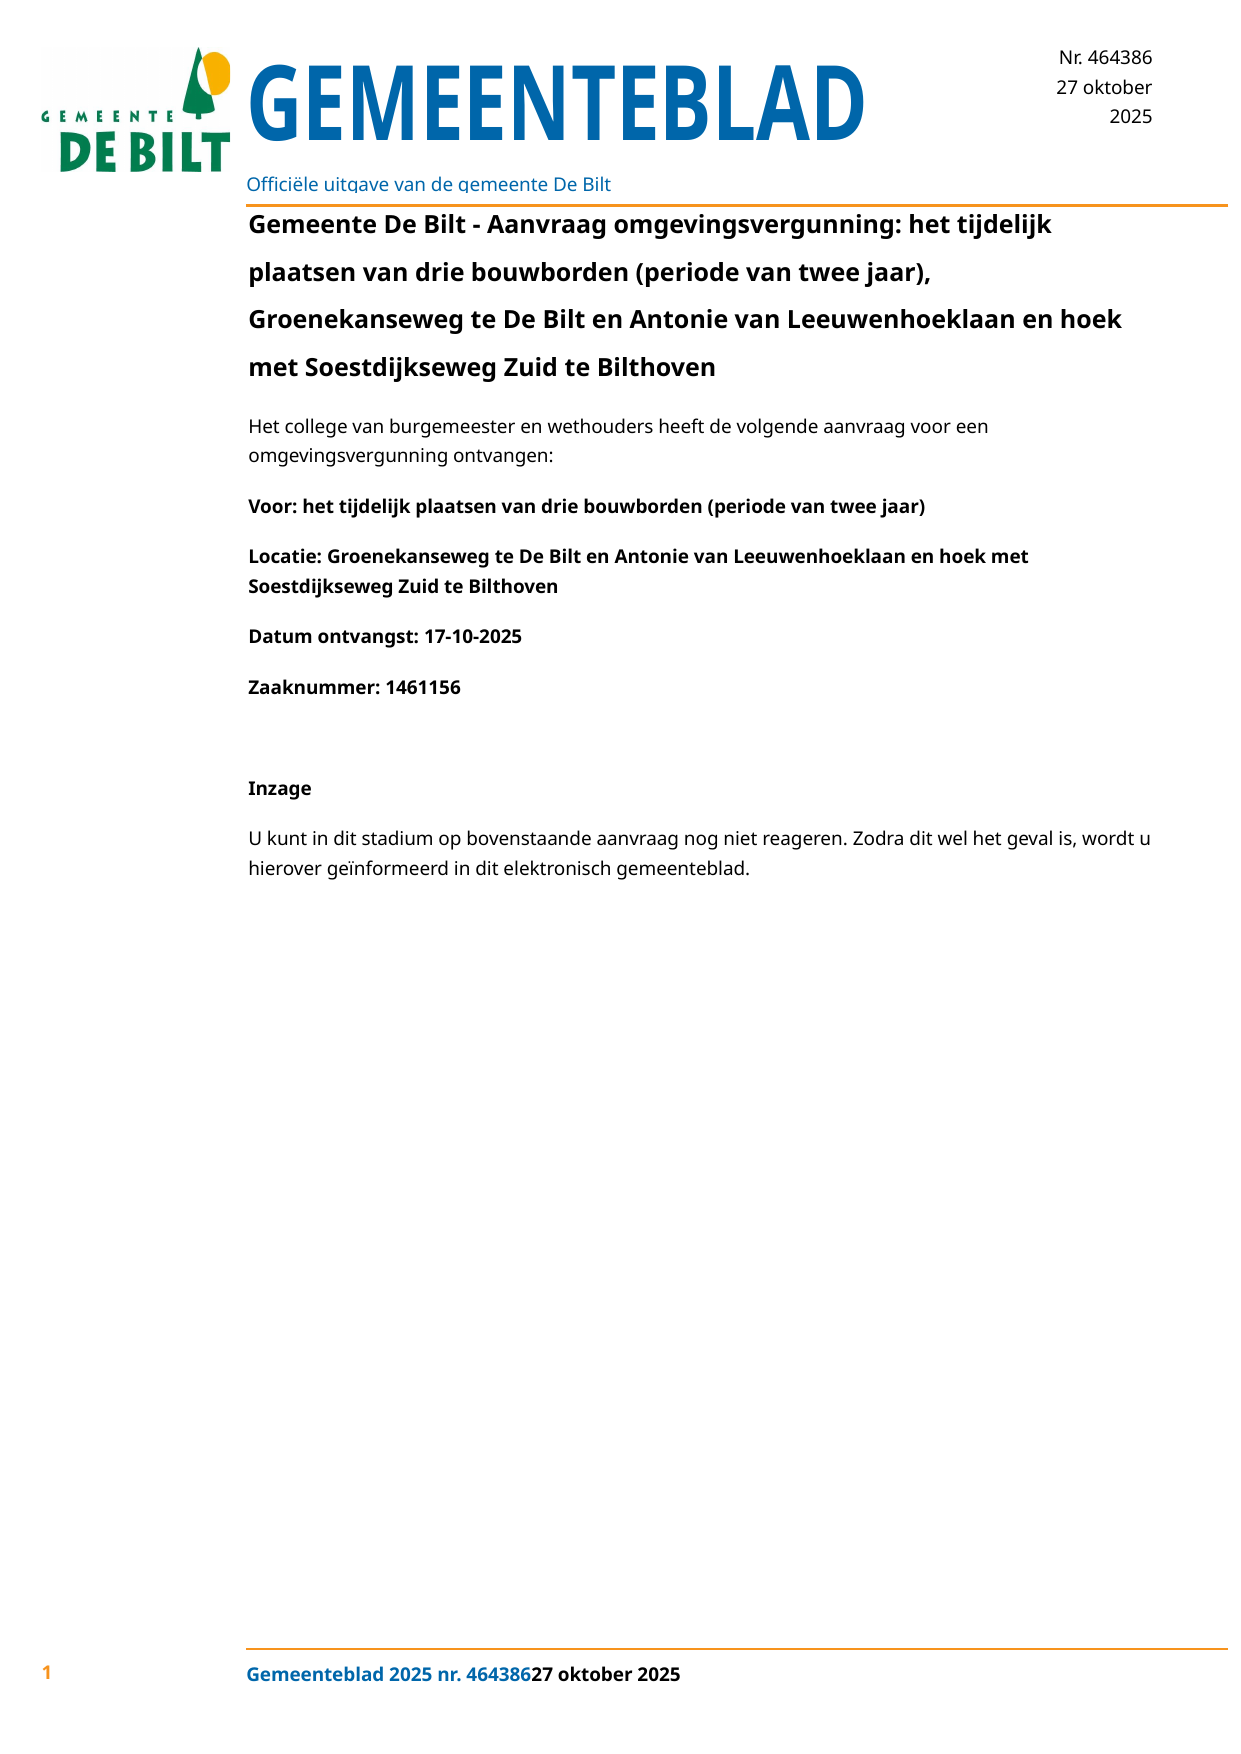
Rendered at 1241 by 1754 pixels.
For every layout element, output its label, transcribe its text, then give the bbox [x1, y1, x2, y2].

text Inzage [248, 775, 1152, 801]
text Locatie: Groenekanseweg te De Bilt en Antonie van Leeuwenhoeklaan en hoek met Soestdijkseweg Zuid te Bilthoven [248, 543, 1152, 599]
text Voor: het tijdelijk plaatsen van drie bouwborden (periode van twee jaar) [248, 493, 1152, 519]
text Datum ontvangst: 17-10-2025 [248, 623, 1152, 649]
text Zaaknummer: 1461156 [248, 674, 1152, 700]
picture [41, 47, 231, 172]
text Het college van burgemeester en wethouders heeft de volgende aanvraag voor een omgevingsvergunning ontvangen: [248, 413, 1152, 468]
text U kunt in dit stadium op bovenstaande aanvraag nog niet reageren. Zodra dit wel het geval is, wordt u hierover geïnformeerd in dit elektronisch gemeenteblad. [248, 825, 1152, 881]
text Gemeente De Bilt - Aanvraag omgevingsvergunning: het tijdelijk plaatsen van drie bouwborden (periode van twee jaar), Groenekanseweg te De Bilt en Antonie van Leeuwenhoeklaan en hoek met Soestdijkseweg Zuid te Bilthoven [248, 207, 1152, 384]
